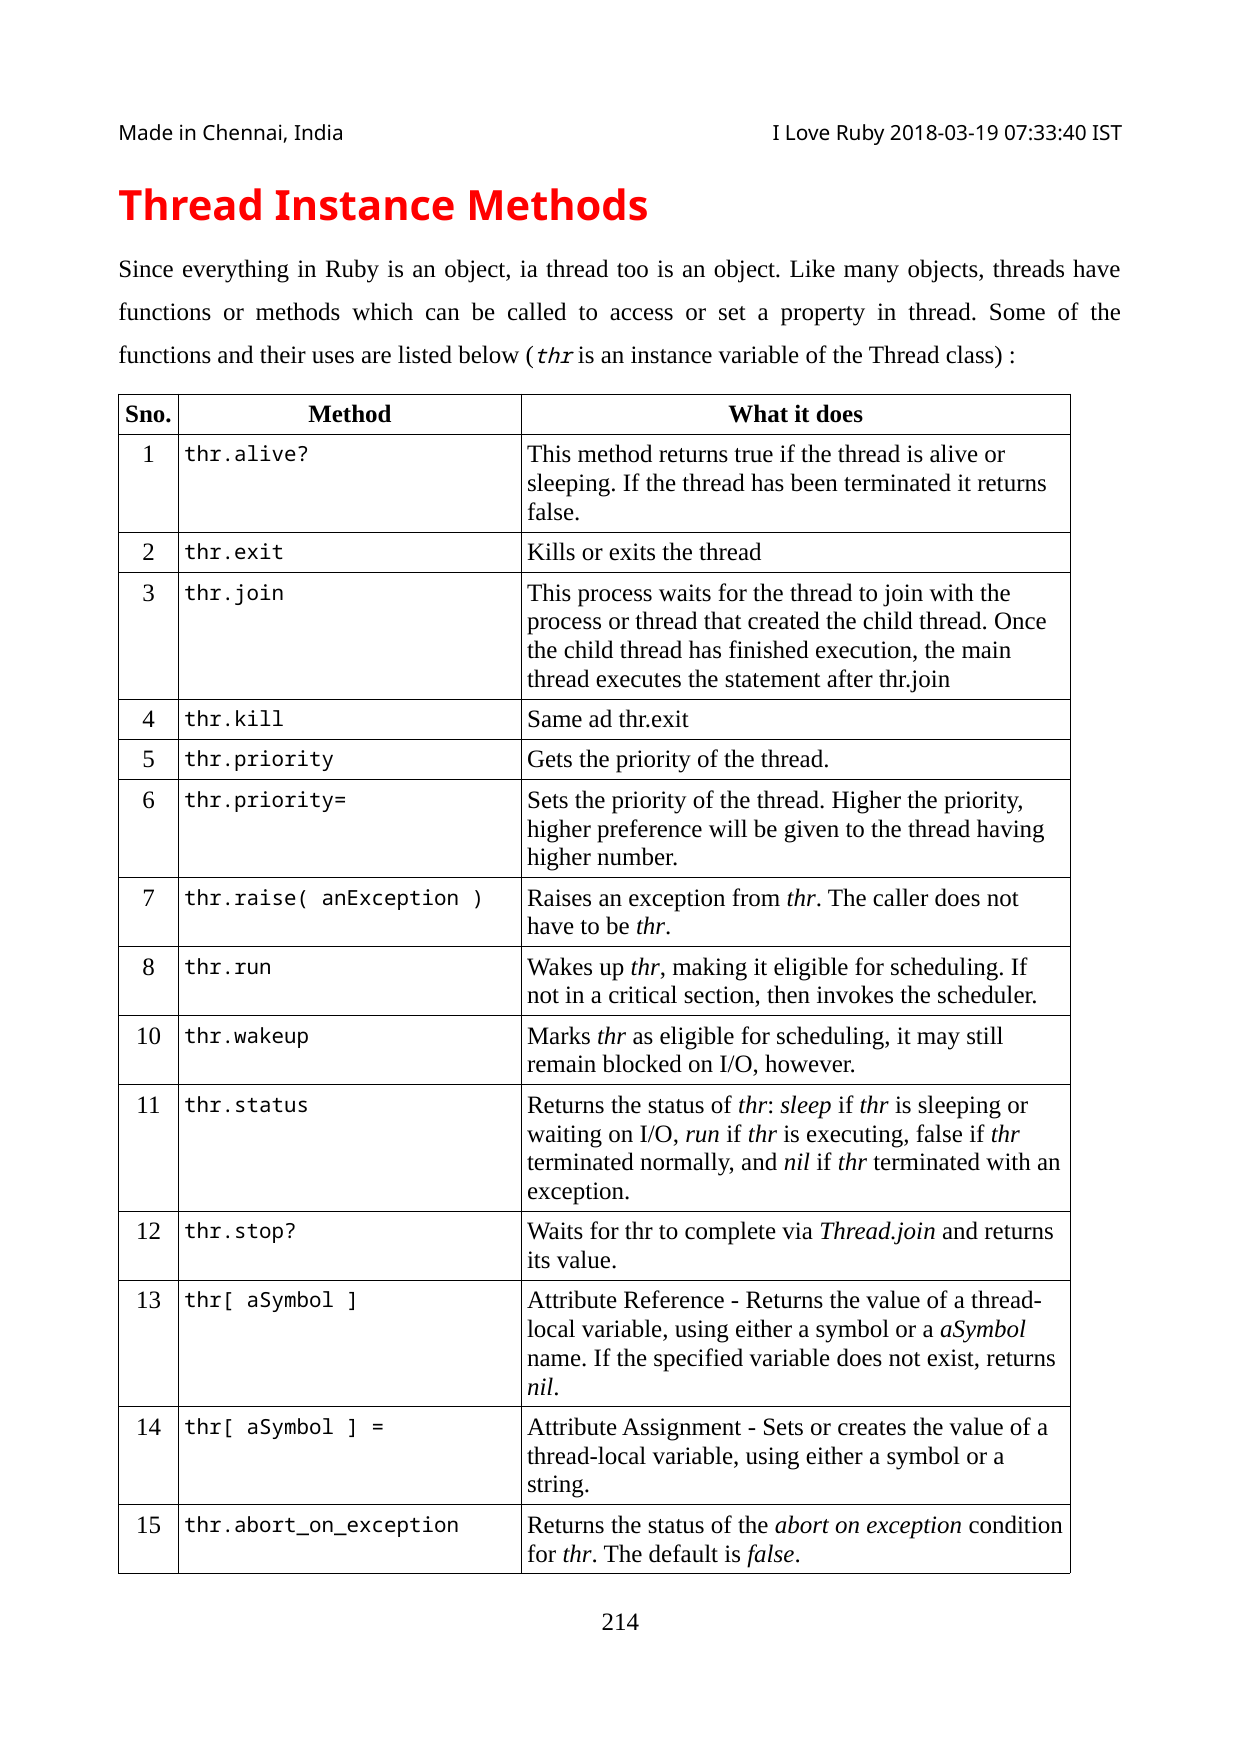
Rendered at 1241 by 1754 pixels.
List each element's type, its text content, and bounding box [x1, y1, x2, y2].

table_cell Attribute Reference - Returns the value of a thread-local variable, using either a symbol or a aSymbol name. If the specified variable does not exist, returns nil. [522, 1281, 1070, 1406]
table_cell Attribute Assignment - Sets or creates the value of a thread-local variable, using either a symbol or a string. [522, 1407, 1070, 1504]
table_cell 8 [119, 947, 178, 1015]
table_cell Gets the priority of the thread. [522, 740, 1070, 779]
table_cell thr.stop? [179, 1212, 521, 1280]
table_cell 5 [119, 740, 178, 779]
table_cell thr.join [179, 573, 521, 698]
table_cell 3 [119, 573, 178, 698]
table_cell 6 [119, 780, 178, 877]
table_cell 12 [119, 1212, 178, 1280]
table_cell Waits for thr to complete via Thread.join and returns its value. [522, 1212, 1070, 1280]
table_header Method [179, 395, 521, 434]
table_cell 4 [119, 700, 178, 739]
table_cell thr.status [179, 1085, 521, 1211]
table_header What it does [522, 395, 1070, 434]
table_cell thr.run [179, 947, 521, 1015]
table_cell 15 [119, 1505, 178, 1573]
table_cell 14 [119, 1407, 178, 1504]
table_cell 2 [119, 533, 178, 572]
table_cell 7 [119, 878, 178, 946]
table_cell thr.priority= [179, 780, 521, 877]
table_cell Returns the status of the abort on exception condition for thr. The default is false. [522, 1505, 1070, 1573]
table_cell thr.alive? [179, 435, 521, 532]
table_cell 11 [119, 1085, 178, 1211]
table_cell thr[ aSymbol ] = [179, 1407, 521, 1504]
table_cell Sets the priority of the thread. Higher the priority, higher preference will be given to the thread having higher number. [522, 780, 1070, 877]
table_cell 1 [119, 435, 178, 532]
table_cell Returns the status of thr: sleep if thr is sleeping or waiting on I/O, run if thr is executing, false if thr terminated normally, and nil if thr terminated with an exception. [522, 1085, 1070, 1211]
table_cell thr.raise( anException ) [179, 878, 521, 946]
table_cell 10 [119, 1016, 178, 1084]
text Since everything in Ruby is an object, ia thread too is an object. Like many objects, threads have functions or methods which can be called to access or set a property in thread. Some of the functions and their uses are listed below (thr is an instance variable of the Thread class) : [118, 254, 1122, 370]
table_cell thr.exit [179, 533, 521, 572]
table_cell Kills or exits the thread [522, 533, 1070, 572]
table_cell thr.abort_on_exception [179, 1505, 521, 1573]
table_cell thr.wakeup [179, 1016, 521, 1084]
table_cell thr[ aSymbol ] [179, 1281, 521, 1406]
table_cell thr.kill [179, 700, 521, 739]
table_cell 13 [119, 1281, 178, 1406]
table_header Sno. [119, 395, 178, 434]
table_cell Raises an exception from thr. The caller does not have to be thr. [522, 878, 1070, 946]
table_cell Marks thr as eligible for scheduling, it may still remain blocked on I/O, however. [522, 1016, 1070, 1084]
table_cell This method returns true if the thread is alive or sleeping. If the thread has been terminated it returns false. [522, 435, 1070, 532]
table_cell This process waits for the thread to join with the process or thread that created the child thread. Once the child thread has finished execution, the main thread executes the statement after thr.join [522, 573, 1070, 698]
table_cell thr.priority [179, 740, 521, 779]
table_cell Wakes up thr, making it eligible for scheduling. If not in a critical section, then invokes the scheduler. [522, 947, 1070, 1015]
table_cell Same ad thr.exit [522, 700, 1070, 739]
subtitle Thread Instance Methods [118, 176, 1122, 233]
